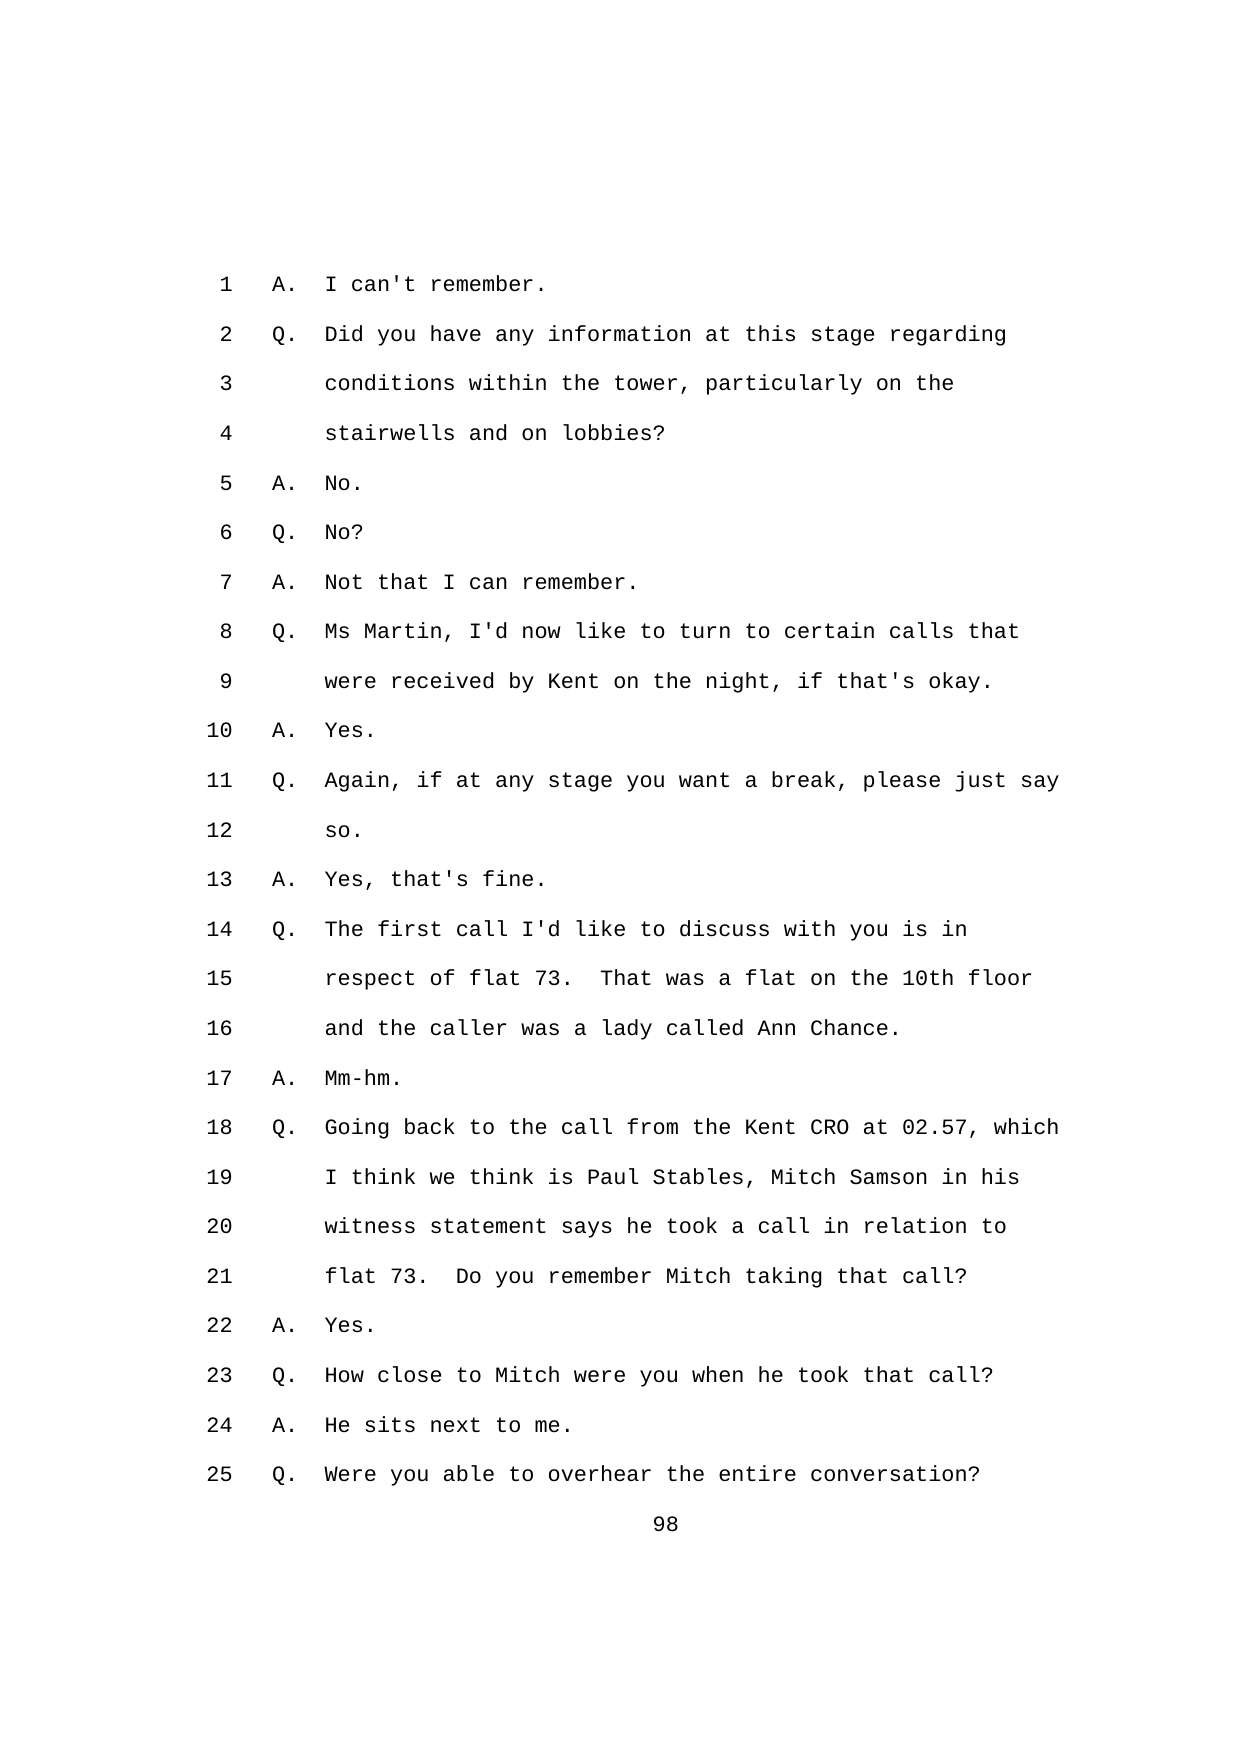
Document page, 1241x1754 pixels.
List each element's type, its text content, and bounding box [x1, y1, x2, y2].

text 25 Q. Were you able to overhear the entire conversation? [75, 1463, 1165, 1488]
text 16 and the caller was a lady called Ann Chance. [75, 1017, 1165, 1042]
text 22 A. Yes. [75, 1314, 1165, 1339]
text 98 [75, 1513, 1165, 1538]
text 24 A. He sits next to me. [75, 1414, 1165, 1438]
text 9 were received by Kent on the night, if that's okay. [75, 670, 1165, 695]
text 23 Q. How close to Mitch were you when he took that call? [75, 1364, 1165, 1389]
text 10 A. Yes. [75, 719, 1165, 744]
text 5 A. No. [75, 472, 1165, 496]
text 21 flat 73. Do you remember Mitch taking that call? [75, 1265, 1165, 1290]
text 20 witness statement says he took a call in relation to [75, 1215, 1165, 1240]
text 18 Q. Going back to the call from the Kent CRO at 02.57, which [75, 1116, 1165, 1141]
text 7 A. Not that I can remember. [75, 571, 1165, 596]
text 14 Q. The first call I'd like to discuss with you is in [75, 918, 1165, 943]
text 2 Q. Did you have any information at this stage regarding [75, 323, 1165, 348]
text 12 so. [75, 819, 1165, 843]
text 17 A. Mm-hm. [75, 1067, 1165, 1091]
text 3 conditions within the tower, particularly on the [75, 372, 1165, 397]
text 11 Q. Again, if at any stage you want a break, please just say [75, 769, 1165, 794]
text 13 A. Yes, that's fine. [75, 868, 1165, 893]
text 4 stairwells and on lobbies? [75, 422, 1165, 447]
text 15 respect of flat 73. That was a flat on the 10th floor [75, 967, 1165, 992]
text 1 A. I can't remember. [75, 273, 1165, 298]
text 19 I think we think is Paul Stables, Mitch Samson in his [75, 1166, 1165, 1191]
text 6 Q. No? [75, 521, 1165, 546]
text 8 Q. Ms Martin, I'd now like to turn to certain calls that [75, 620, 1165, 645]
